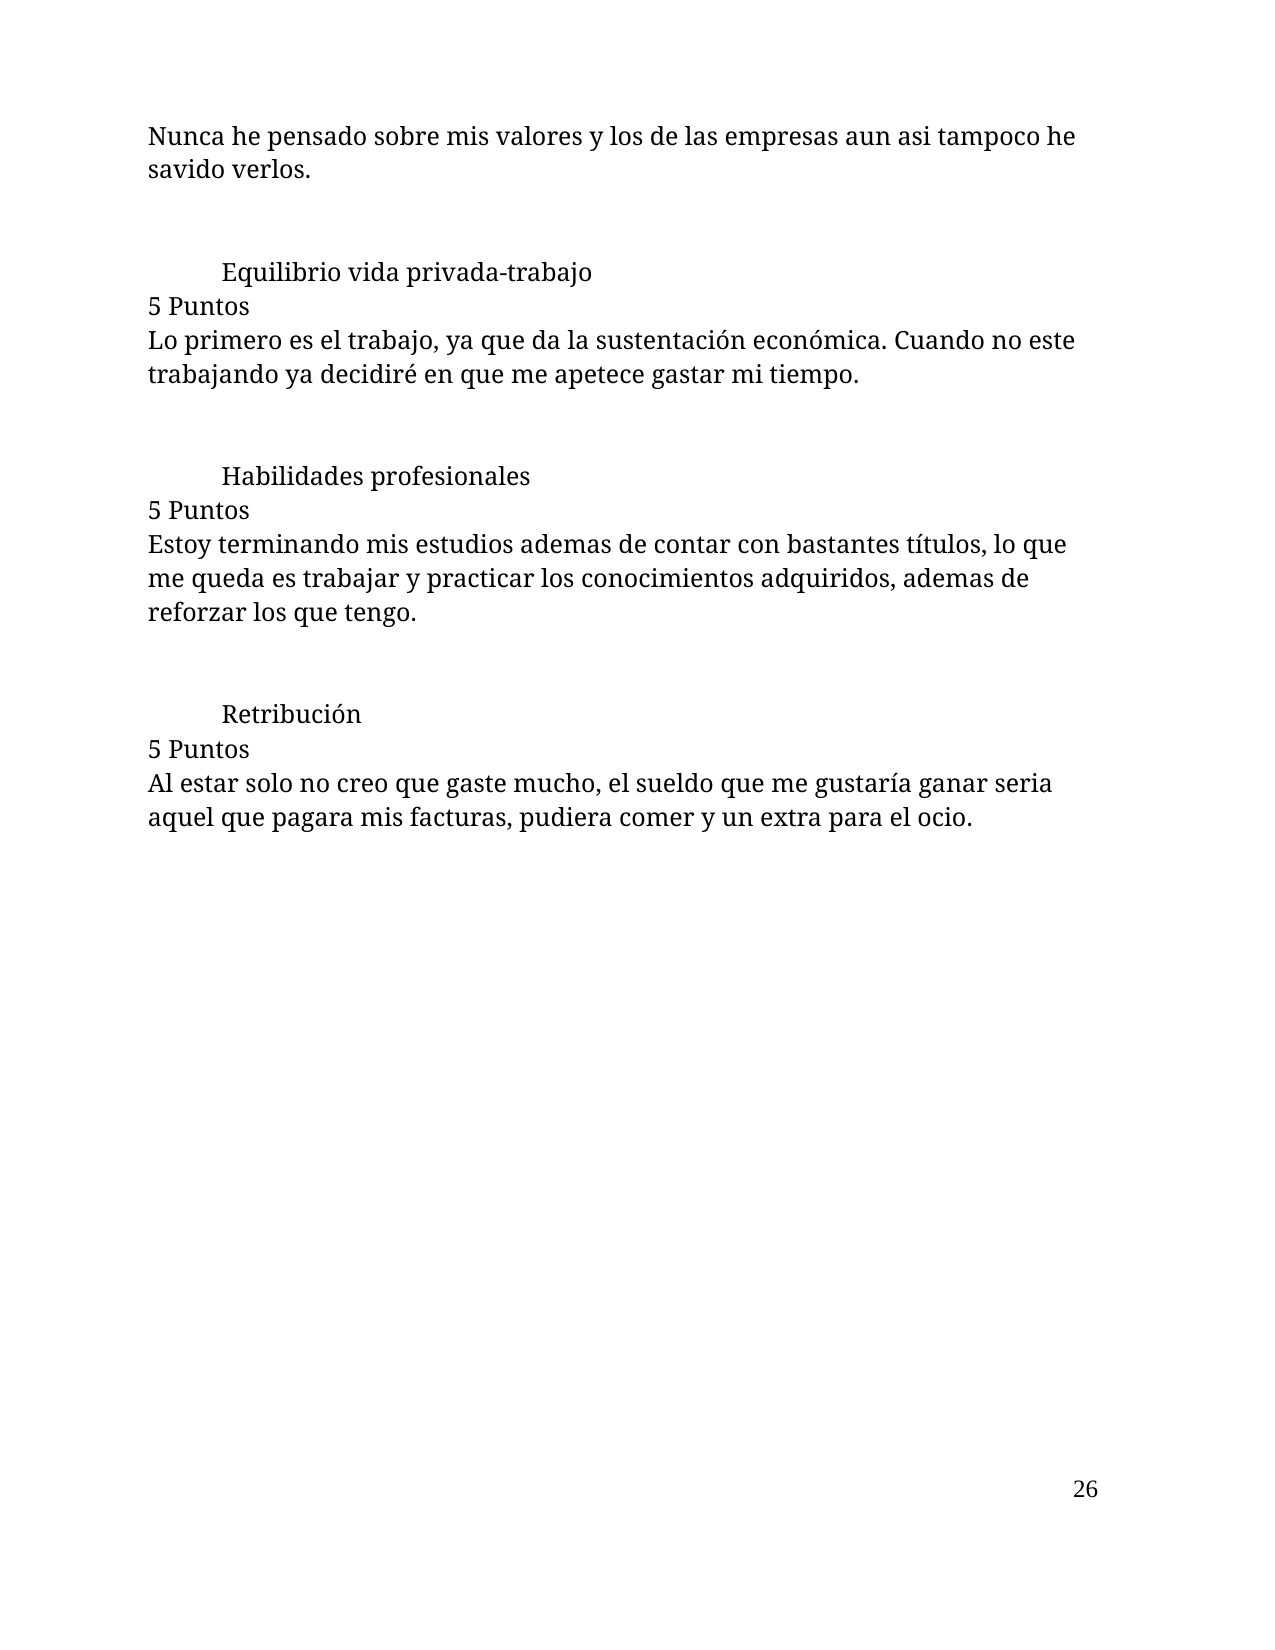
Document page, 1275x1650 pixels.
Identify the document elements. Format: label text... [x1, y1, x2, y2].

text Retribución [148, 697, 1098, 731]
text Habilidades profesionales [148, 459, 1098, 493]
text 5 Puntos [148, 493, 1098, 527]
text Equilibrio vida privada-trabajo [148, 254, 1098, 288]
text 5 Puntos [148, 288, 1098, 322]
text Estoy terminando mis estudios ademas de contar con bastantes títulos, lo que me queda es trabajar y practicar los conocimientos adquiridos, ademas de reforzar los que tengo. [148, 527, 1098, 629]
text Al estar solo no creo que gaste mucho, el sueldo que me gustaría ganar seria aquel que pagara mis facturas, pudiera comer y un extra para el ocio. [148, 765, 1098, 833]
text Lo primero es el trabajo, ya que da la sustentación económica. Cuando no este trabajando ya decidiré en que me apetece gastar mi tiempo. [148, 322, 1098, 391]
text 5 Puntos [148, 731, 1098, 765]
text Nunca he pensado sobre mis valores y los de las empresas aun asi tampoco he savido verlos. [148, 118, 1098, 186]
